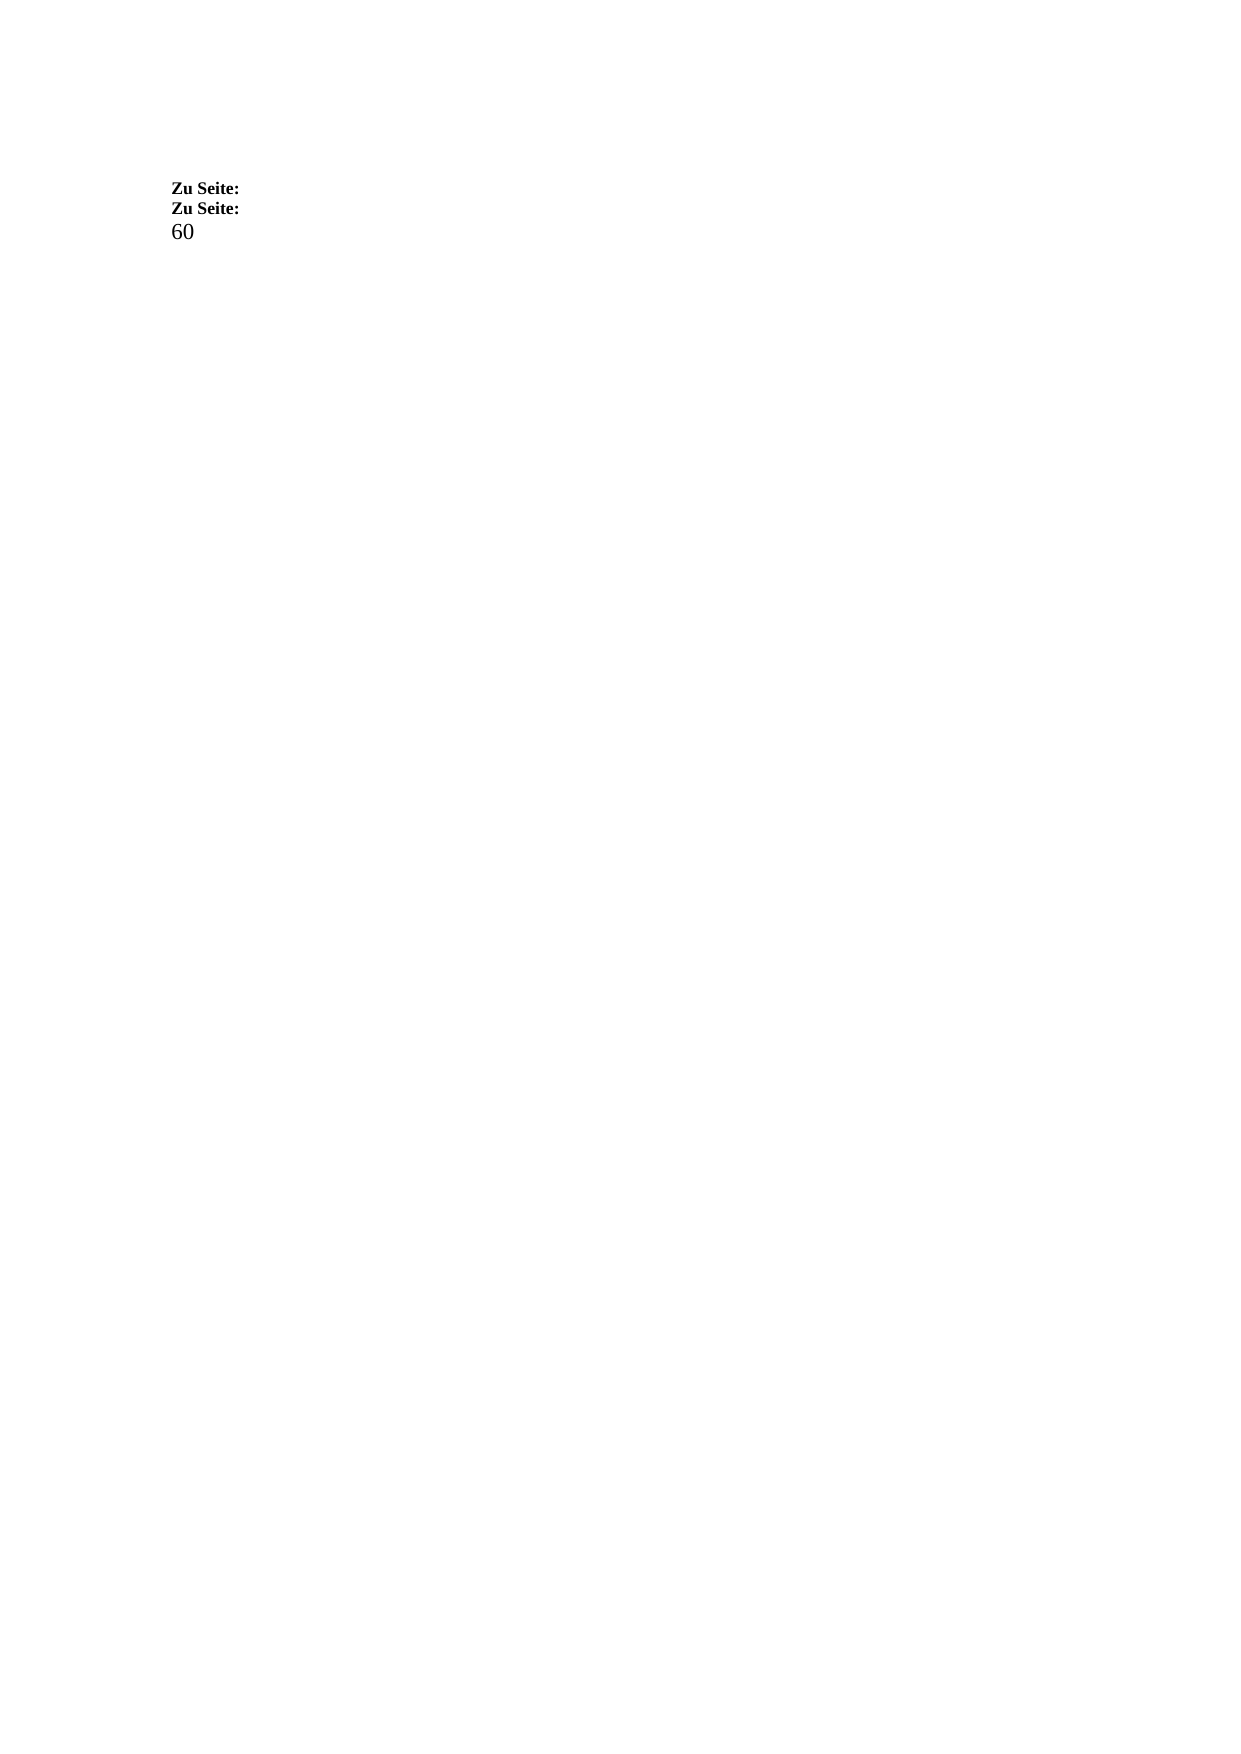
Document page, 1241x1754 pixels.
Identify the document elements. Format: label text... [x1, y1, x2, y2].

text 60 [171, 218, 1103, 245]
